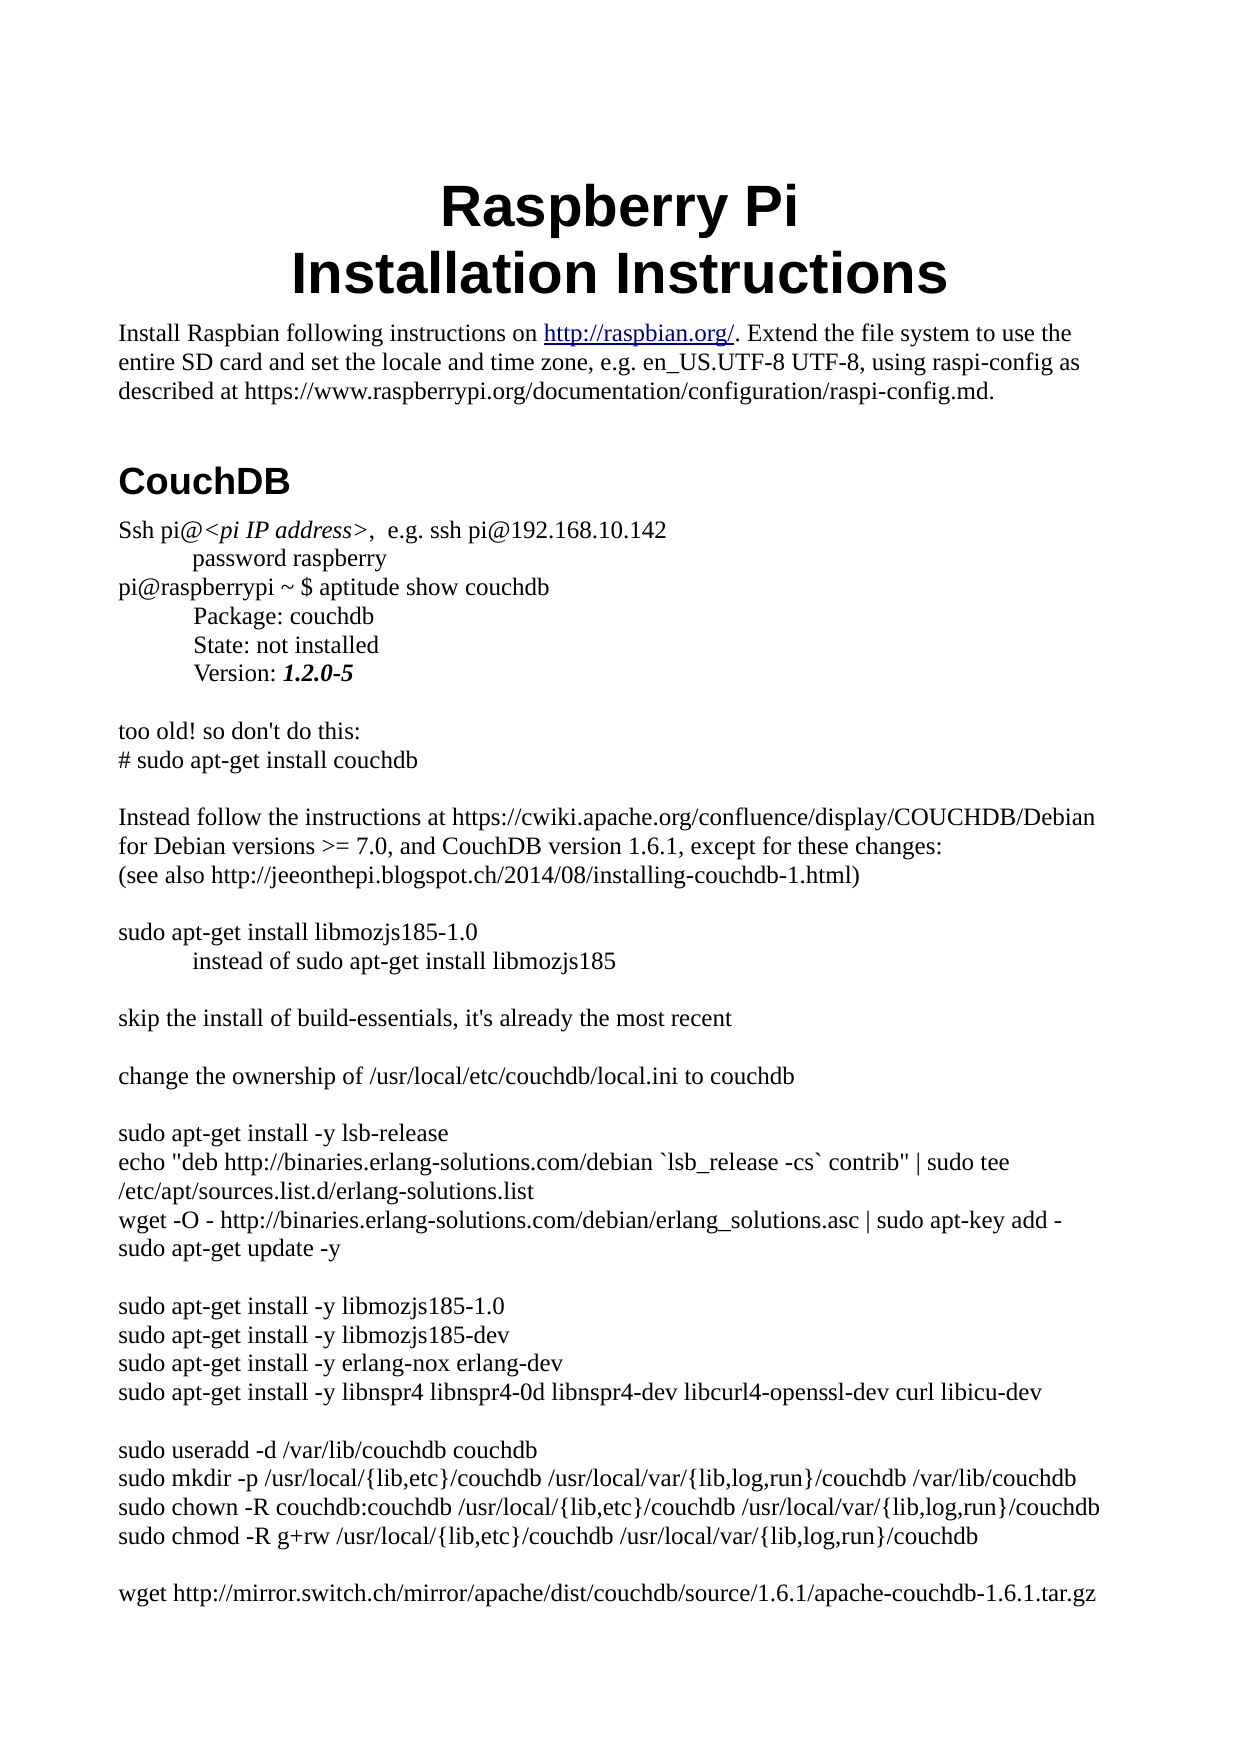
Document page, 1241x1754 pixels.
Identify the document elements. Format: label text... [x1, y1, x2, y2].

text password raspberry [118, 543, 1122, 572]
text sudo chmod -R g+rw /usr/local/{lib,etc}/couchdb /usr/local/var/{lib,log,run}/couchdb [118, 1521, 1122, 1550]
text skip the install of build-essentials, it's already the most recent [118, 1003, 1122, 1032]
text Ssh pi@<pi IP address>, e.g. ssh pi@192.168.10.142 [118, 515, 1122, 543]
text Package: couchdb [193, 601, 1122, 630]
text sudo apt-get install libmozjs185-1.0 [118, 917, 1122, 946]
text sudo mkdir -p /usr/local/{lib,etc}/couchdb /usr/local/var/{lib,log,run}/couchdb /var/lib/couchdb [118, 1463, 1122, 1492]
text sudo chown -R couchdb:couchdb /usr/local/{lib,etc}/couchdb /usr/local/var/{lib,log,run}/couchdb [118, 1492, 1122, 1521]
text sudo apt-get install -y libmozjs185-dev [118, 1320, 1122, 1348]
text State: not installed [193, 630, 1122, 658]
text wget http://mirror.switch.ch/mirror/apache/dist/couchdb/source/1.6.1/apache-couchdb-1.6.1.tar.gz [118, 1578, 1122, 1607]
title Raspberry Pi Installation Instructions [118, 172, 1122, 306]
text pi@raspberrypi ~ $ aptitude show couchdb [118, 572, 1122, 601]
text too old! so don't do this: [118, 716, 1122, 745]
text sudo apt-get update -y [118, 1233, 1122, 1262]
text # sudo apt-get install couchdb [118, 745, 1122, 773]
text echo "deb http://binaries.erlang-solutions.com/debian `lsb_release -cs` contrib" | sudo tee /etc/apt/sources.list.d/erlang-solutions.list [118, 1147, 1122, 1205]
text (see also http://jeeonthepi.blogspot.ch/2014/08/installing-couchdb-1.html) [118, 860, 1122, 888]
text sudo apt-get install -y lsb-release [118, 1118, 1122, 1147]
text sudo apt-get install -y libmozjs185-1.0 [118, 1291, 1122, 1320]
text Install Raspbian following instructions on http://raspbian.org/. Extend the file system to use the entire SD card and set the locale and time zone, e.g. en_US.UTF-8 UTF-8, using raspi-config as described at https://www.raspberrypi.org/documentation/configuration/raspi-config.md. [118, 318, 1122, 405]
text sudo useradd -d /var/lib/couchdb couchdb [118, 1435, 1122, 1463]
text instead of sudo apt-get install libmozjs185 [118, 946, 1122, 975]
text wget -O - http://binaries.erlang-solutions.com/debian/erlang_solutions.asc | sudo apt-key add - [118, 1205, 1122, 1233]
text Instead follow the instructions at https://cwiki.apache.org/confluence/display/COUCHDB/Debian for Debian versions >= 7.0, and CouchDB version 1.6.1, except for these changes: [118, 802, 1122, 860]
text Version: 1.2.0-5 [193, 658, 1122, 687]
text sudo apt-get install -y libnspr4 libnspr4-0d libnspr4-dev libcurl4-openssl-dev curl libicu-dev [118, 1377, 1122, 1406]
text change the ownership of /usr/local/etc/couchdb/local.ini to couchdb [118, 1061, 1122, 1090]
text sudo apt-get install -y erlang-nox erlang-dev [118, 1348, 1122, 1377]
subtitle CouchDB [118, 458, 1122, 502]
